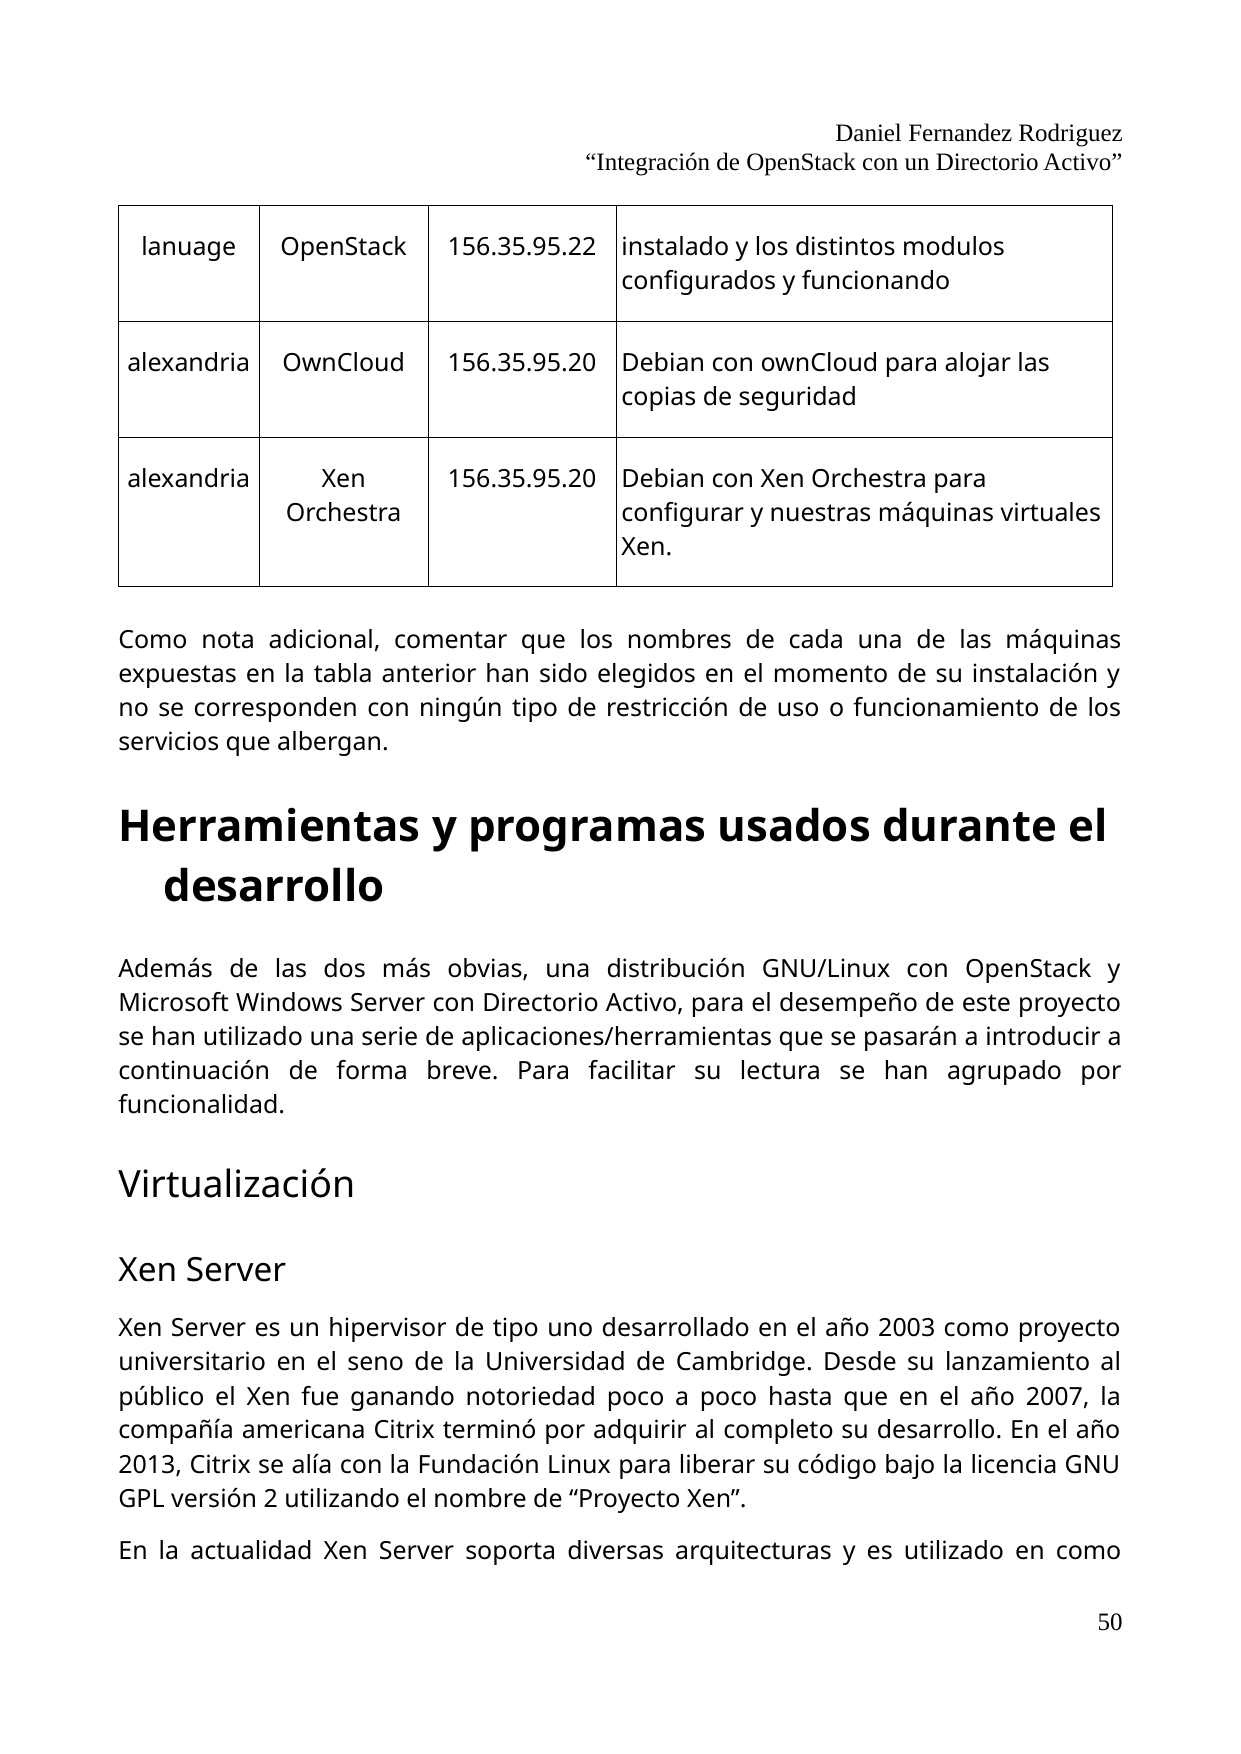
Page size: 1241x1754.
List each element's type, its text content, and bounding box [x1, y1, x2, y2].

text En la actualidad Xen Server soporta diversas arquitecturas y es utilizado en como [118, 1532, 1122, 1566]
table_cell OwnCloud [260, 322, 428, 437]
table_cell alexandria [119, 438, 259, 586]
table_cell instalado y los distintos modulos configurados y funcionando [617, 206, 1112, 321]
table_cell Xen Orchestra [260, 438, 428, 586]
subtitle Virtualización [118, 1157, 1122, 1208]
table_cell 156.35.95.20 [429, 438, 616, 586]
text Como nota adicional, comentar que los nombres de cada una de las máquinas expuestas en la tabla anterior han sido elegidos en el momento de su instalación y no se corresponden con ningún tipo de restricción de uso o funcionamiento de los servicios que albergan. [118, 621, 1122, 757]
table_cell Debian con Xen Orchestra para configurar y nuestras máquinas virtuales Xen. [617, 438, 1112, 586]
text Además de las dos más obvias, una distribución GNU/Linux con OpenStack y Microsoft Windows Server con Directorio Activo, para el desempeño de este proyecto se han utilizado una serie de aplicaciones/herramientas que se pasarán a introducir a continuación de forma breve. Para facilitar su lectura se han agrupado por funcionalidad. [118, 950, 1122, 1121]
table_cell 156.35.95.22 [429, 206, 616, 321]
table_cell 156.35.95.20 [429, 322, 616, 437]
table_cell lanuage [119, 206, 259, 321]
subtitle Xen Server [118, 1246, 1122, 1291]
text Xen Server es un hipervisor de tipo uno desarrollado en el año 2003 como proyecto universitario en el seno de la Universidad de Cambridge. Desde su lanzamiento al público el Xen fue ganando notoriedad poco a poco hasta que en el año 2007, la compañía americana Citrix terminó por adquirir al completo su desarrollo. En el año 2013, Citrix se alía con la Fundación Linux para liberar su código bajo la licencia GNU GPL versión 2 utilizando el nombre de “Proyecto Xen”. [118, 1310, 1122, 1514]
table_cell OpenStack [260, 206, 428, 321]
table_cell alexandria [119, 322, 259, 437]
subtitle Herramientas y programas usados durante el desarrollo [118, 795, 1122, 914]
table_cell Debian con ownCloud para alojar las copias de seguridad [617, 322, 1112, 437]
